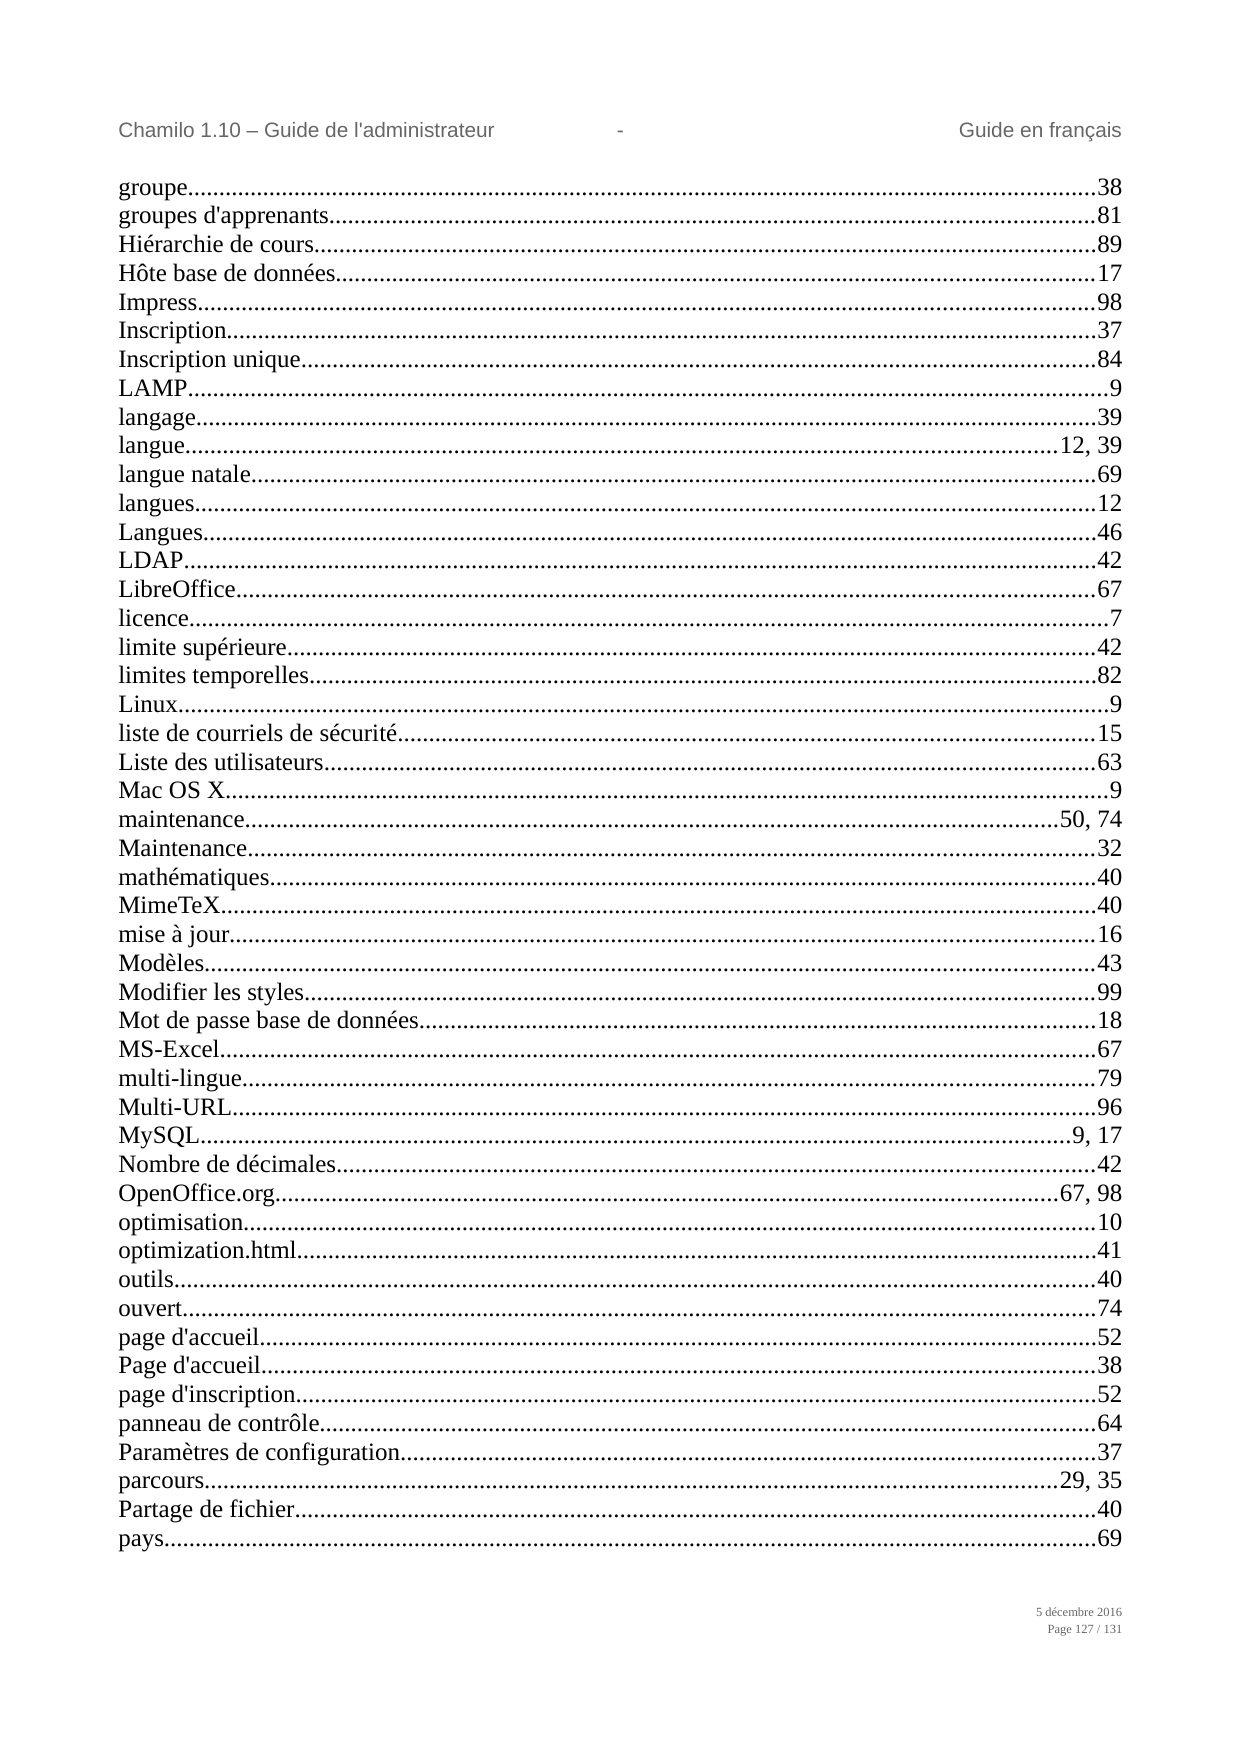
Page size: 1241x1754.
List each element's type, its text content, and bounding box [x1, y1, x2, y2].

text Linux 9 [118, 689, 1122, 718]
text ouvert 74 [118, 1293, 1122, 1322]
text LAMP 9 [118, 373, 1122, 402]
text MimeTeX 40 [118, 890, 1122, 919]
text multi-lingue 79 [118, 1063, 1122, 1092]
text groupes d'apprenants 81 [118, 200, 1122, 229]
text MS-Excel 67 [118, 1034, 1122, 1063]
text Paramètres de configuration 37 [118, 1437, 1122, 1465]
text pays 69 [118, 1523, 1122, 1552]
text optimization.html 41 [118, 1235, 1122, 1264]
text Impress 98 [118, 287, 1122, 315]
text Multi-URL 96 [118, 1092, 1122, 1120]
text Partage de fichier 40 [118, 1494, 1122, 1523]
text Maintenance 32 [118, 833, 1122, 862]
text panneau de contrôle 64 [118, 1408, 1122, 1437]
text Inscription 37 [118, 315, 1122, 344]
text Modèles 43 [118, 948, 1122, 977]
text limite supérieure 42 [118, 632, 1122, 660]
text parcours 29, 35 [118, 1465, 1122, 1494]
text Hôte base de données 17 [118, 258, 1122, 287]
text Liste des utilisateurs 63 [118, 747, 1122, 775]
text Page d'accueil 38 [118, 1350, 1122, 1379]
text page d'accueil 52 [118, 1322, 1122, 1350]
text page d'inscription 52 [118, 1379, 1122, 1408]
text outils 40 [118, 1264, 1122, 1293]
text Modifier les styles 99 [118, 977, 1122, 1005]
text OpenOffice.org 67, 98 [118, 1178, 1122, 1207]
text MySQL 9, 17 [118, 1120, 1122, 1149]
text Inscription unique 84 [118, 344, 1122, 373]
text mathématiques 40 [118, 862, 1122, 890]
text maintenance 50, 74 [118, 804, 1122, 833]
text langue 12, 39 [118, 430, 1122, 459]
text liste de courriels de sécurité 15 [118, 718, 1122, 747]
text Mot de passe base de données 18 [118, 1005, 1122, 1034]
text Langues 46 [118, 517, 1122, 545]
text langues 12 [118, 488, 1122, 517]
text groupe 38 [118, 172, 1122, 200]
text LibreOffice 67 [118, 574, 1122, 603]
text langage 39 [118, 402, 1122, 430]
text Mac OS X 9 [118, 775, 1122, 804]
text LDAP 42 [118, 545, 1122, 574]
text Nombre de décimales 42 [118, 1149, 1122, 1178]
text Hiérarchie de cours 89 [118, 229, 1122, 258]
text licence 7 [118, 603, 1122, 632]
text mise à jour 16 [118, 919, 1122, 948]
text limites temporelles 82 [118, 660, 1122, 689]
text langue natale 69 [118, 459, 1122, 488]
text optimisation 10 [118, 1207, 1122, 1235]
